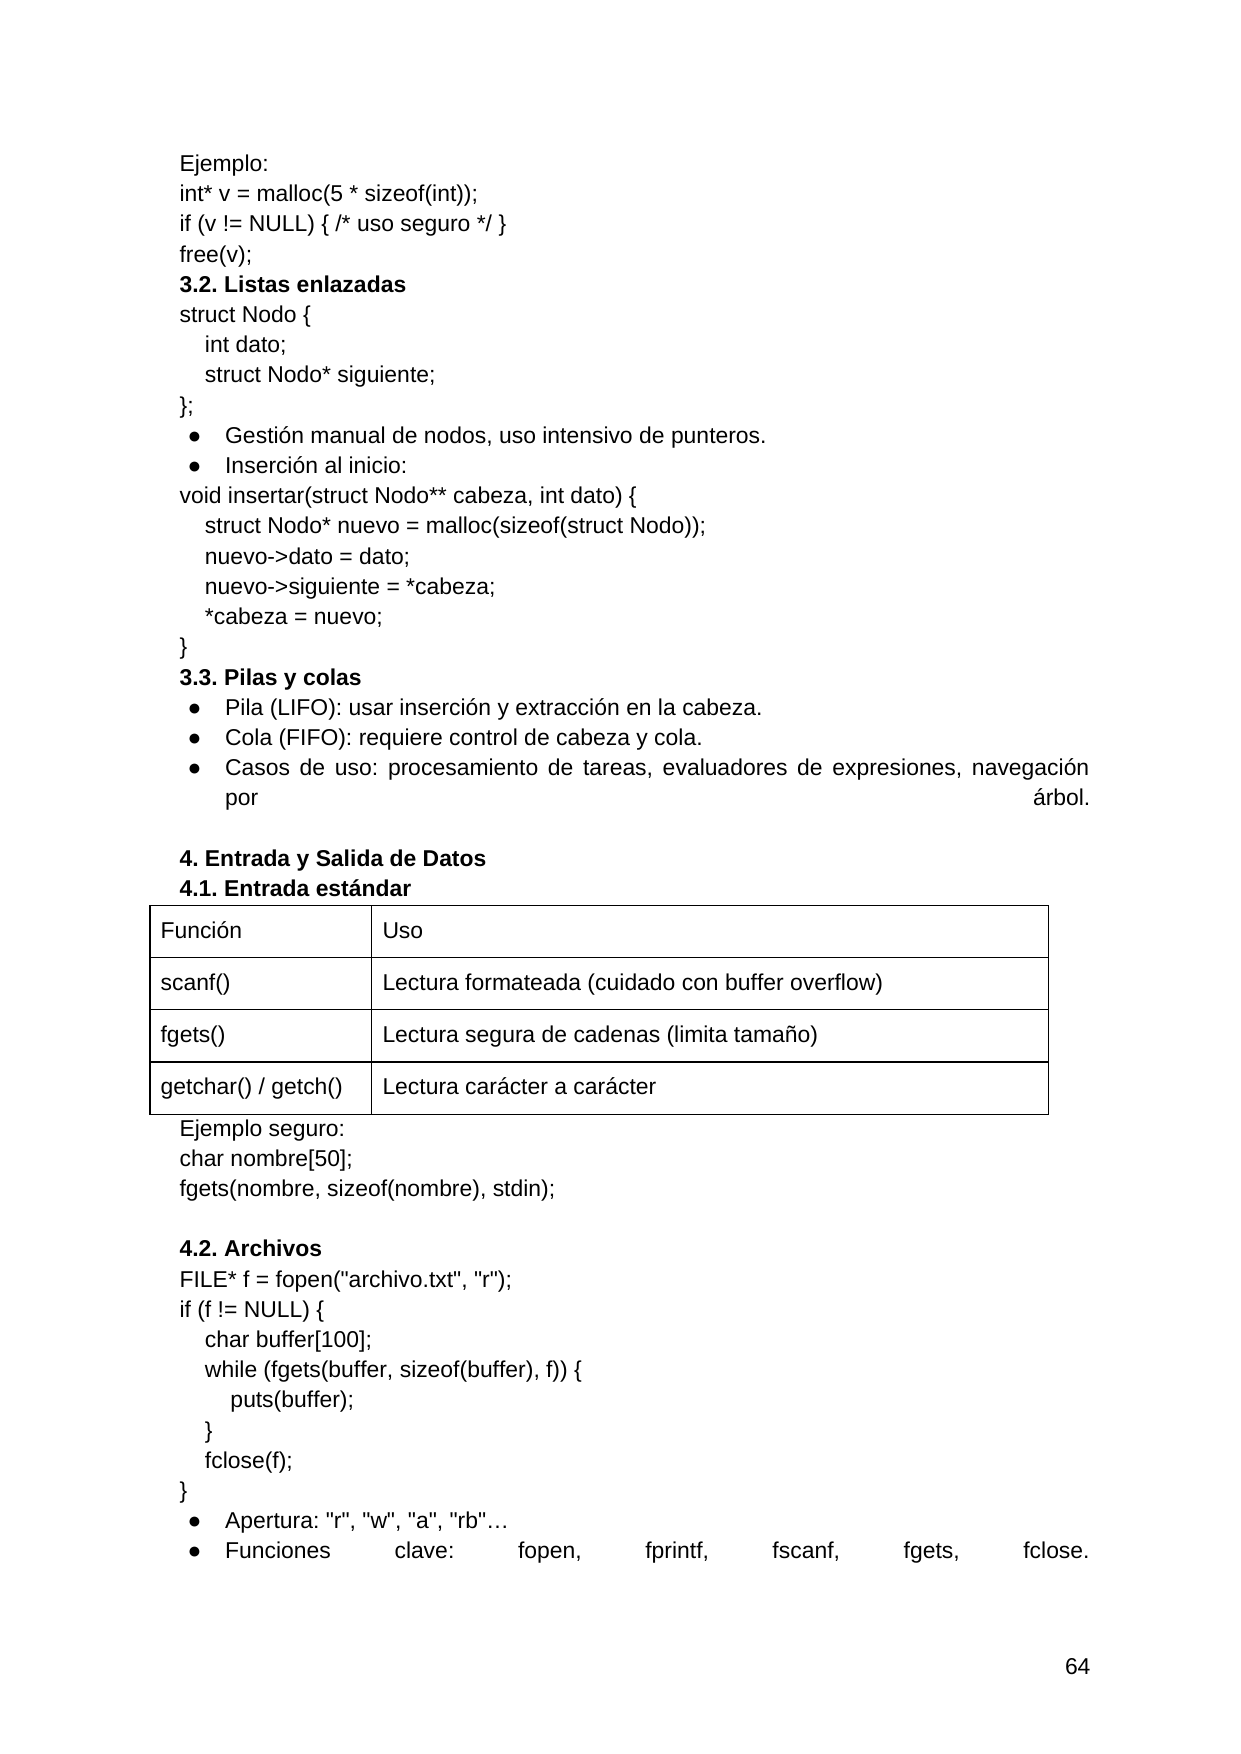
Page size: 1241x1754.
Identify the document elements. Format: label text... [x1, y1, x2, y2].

table_cell scanf() [151, 958, 371, 1009]
text free(v); [179, 241, 1090, 267]
table_cell Lectura segura de cadenas (limita tamaño) [372, 1010, 1048, 1061]
text puts(buffer); [179, 1386, 1090, 1413]
table_header Uso [372, 906, 1048, 957]
text Ejemplo: [179, 150, 1090, 176]
text nuevo->dato = dato; [179, 543, 1090, 569]
text } [179, 1417, 1090, 1443]
text int dato; [179, 331, 1090, 358]
text 3.3. Pilas y colas [179, 663, 1090, 690]
text fgets(nombre, sizeof(nombre), stdin); [179, 1175, 1090, 1201]
table_cell Lectura formateada (cuidado con buffer overflow) [372, 958, 1048, 1009]
text int* v = malloc(5 * sizeof(int)); [179, 180, 1090, 207]
text FILE* f = fopen("archivo.txt", "r"); [179, 1266, 1090, 1292]
text void insertar(struct Nodo** cabeza, int dato) { [179, 482, 1090, 509]
list Funciones clave: fopen, fprintf, fscanf, fgets, fclose. [187, 1537, 1090, 1594]
text if (f != NULL) { [179, 1296, 1090, 1322]
text Ejemplo seguro: [179, 1114, 1090, 1141]
text char nombre[50]; [179, 1145, 1090, 1171]
table_cell Lectura carácter a carácter [372, 1063, 1048, 1113]
text }; [179, 392, 1090, 418]
table_cell getchar() / getch() [151, 1063, 371, 1113]
text nuevo->siguiente = *cabeza; [179, 573, 1090, 599]
text if (v != NULL) { /* uso seguro */ } [179, 210, 1090, 237]
text char buffer[100]; [179, 1326, 1090, 1352]
text } [179, 1477, 1090, 1503]
list Gestión manual de nodos, uso intensivo de punteros. [187, 422, 1090, 448]
list Casos de uso: procesamiento de tareas, evaluadores de expresiones, navegación por árbol. [187, 754, 1090, 841]
text struct Nodo* siguiente; [179, 361, 1090, 388]
list Cola (FIFO): requiere control de cabeza y cola. [187, 724, 1090, 750]
text 3.2. Listas enlazadas [179, 271, 1090, 297]
list Apertura: "r", "w", "a", "rb"… [187, 1507, 1090, 1534]
text struct Nodo { [179, 301, 1090, 327]
text struct Nodo* nuevo = malloc(sizeof(struct Nodo)); [179, 512, 1090, 539]
list Pila (LIFO): usar inserción y extracción en la cabeza. [187, 694, 1090, 720]
text while (fgets(buffer, sizeof(buffer), f)) { [179, 1356, 1090, 1383]
text 4.2. Archivos [179, 1235, 1090, 1262]
text 4. Entrada y Salida de Datos [179, 845, 1090, 871]
table_header Función [151, 906, 371, 957]
text } [179, 633, 1090, 660]
text 4.1. Entrada estándar [179, 875, 1090, 901]
text fclose(f); [179, 1447, 1090, 1473]
text *cabeza = nuevo; [179, 603, 1090, 629]
list Inserción al inicio: [187, 452, 1090, 478]
table_cell fgets() [151, 1010, 371, 1061]
